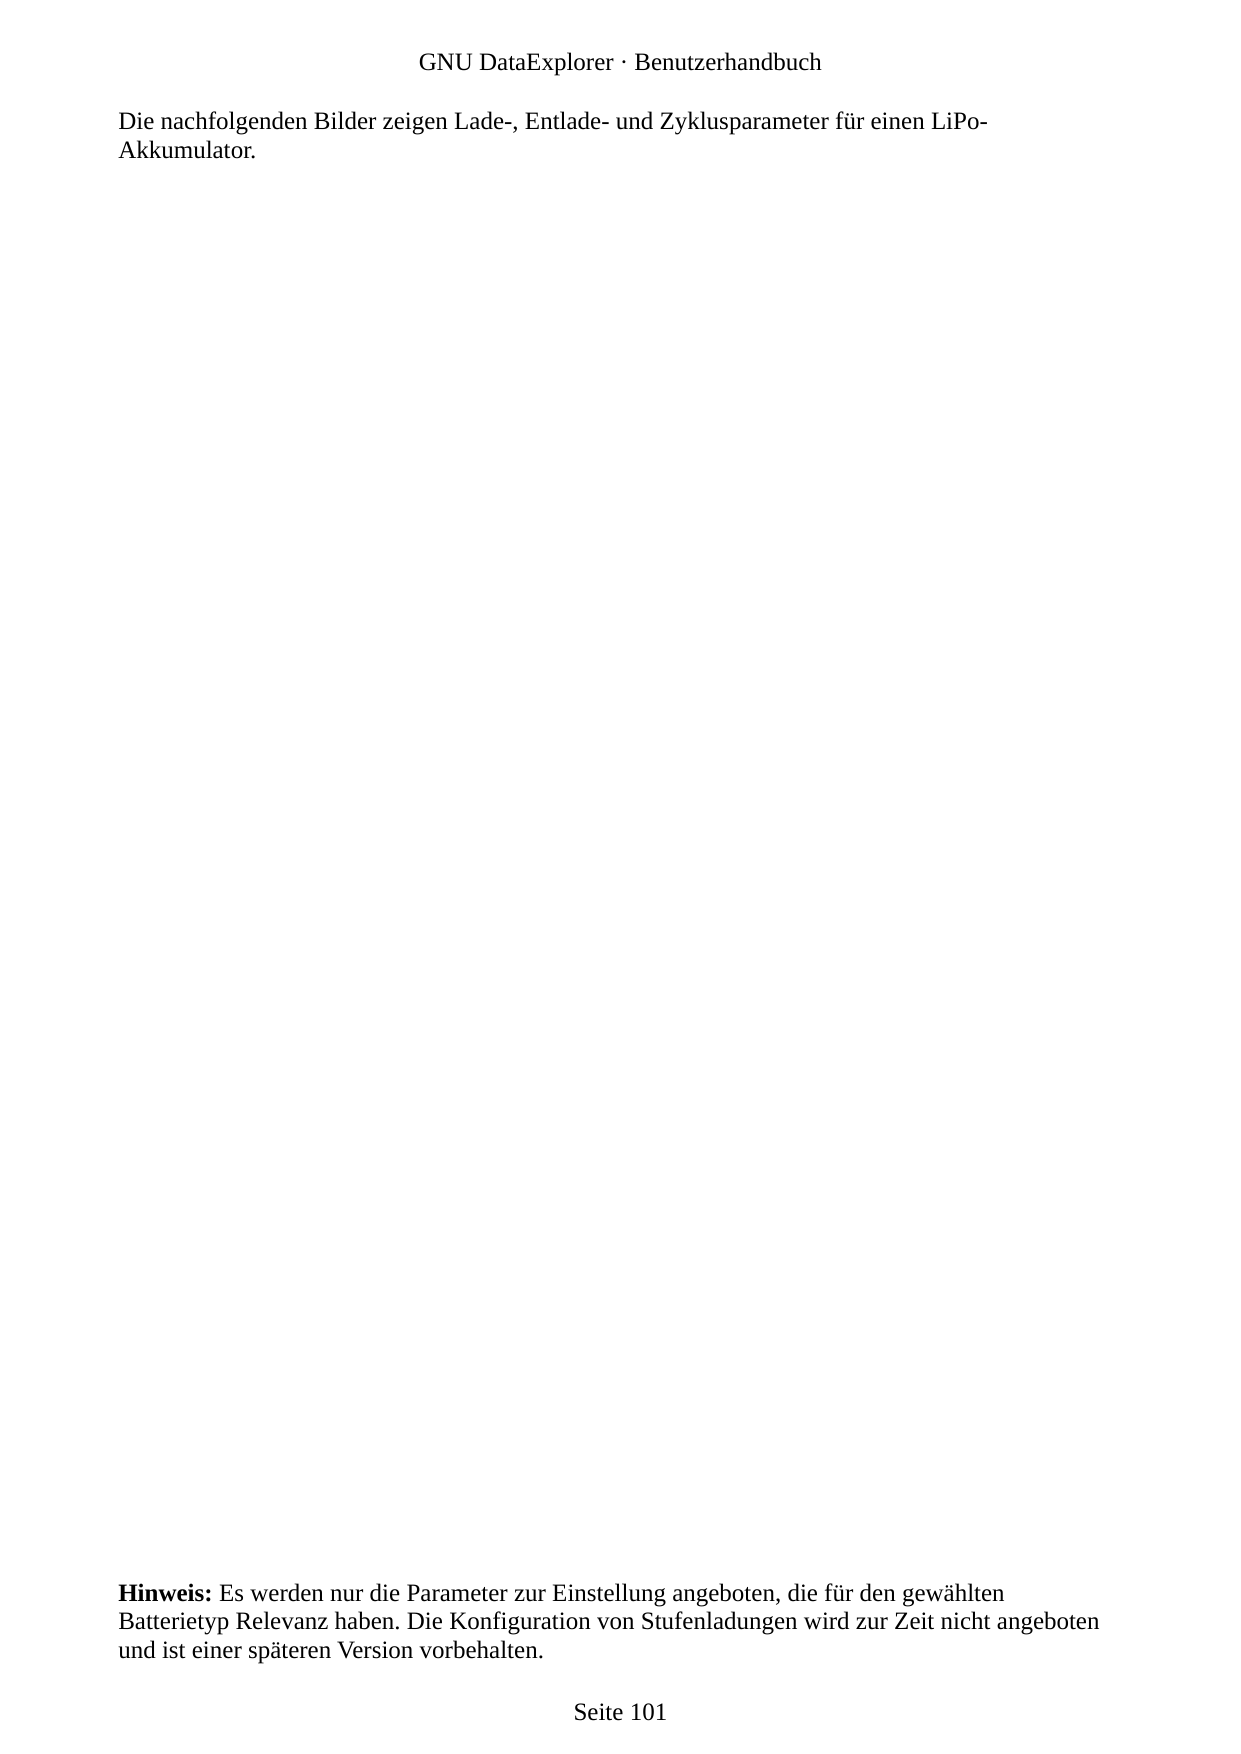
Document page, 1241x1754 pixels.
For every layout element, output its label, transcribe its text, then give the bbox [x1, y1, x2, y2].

text Hinweis: Es werden nur die Parameter zur Einstellung angeboten, die für den gewählten Batterietyp Relevanz haben. Die Konfiguration von Stufenladungen wird zur Zeit nicht angeboten und ist einer späteren Version vorbehalten. [118, 898, 1122, 1664]
text Die nachfolgenden Bilder zeigen Lade-, Entlade- und Zyklusparameter für einen LiPo-Akkumulator. [118, 106, 1122, 164]
